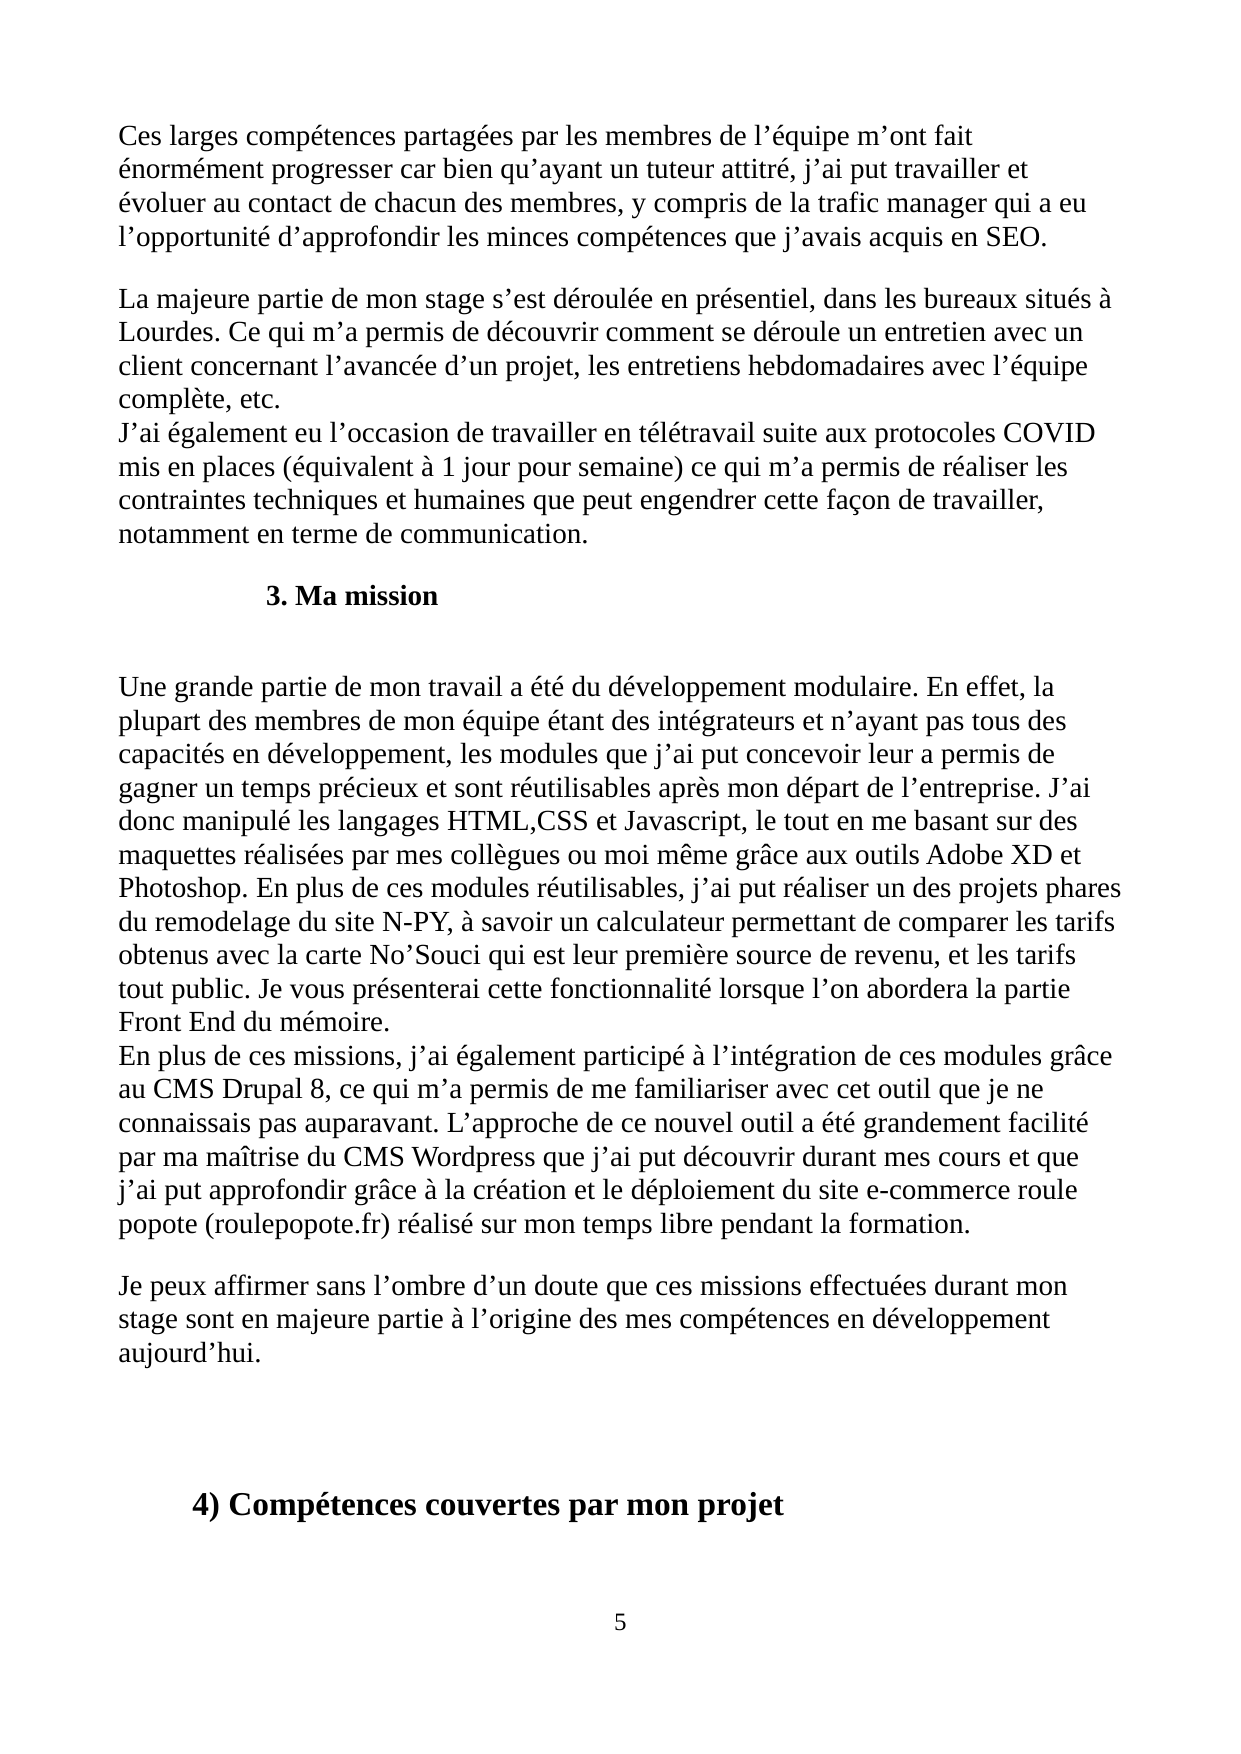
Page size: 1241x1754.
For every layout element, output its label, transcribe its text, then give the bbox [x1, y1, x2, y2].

text J’ai également eu l’occasion de travailler en télétravail suite aux protocoles COVID mis en places (équivalent à 1 jour pour semaine) ce qui m’a permis de réaliser les contraintes techniques et humaines que peut engendrer cette façon de travailler, notamment en terme de communication. [118, 415, 1122, 549]
text Je peux affirmer sans l’ombre d’un doute que ces missions effectuées durant mon stage sont en majeure partie à l’origine des mes compétences en développement aujourd’hui. [118, 1268, 1122, 1369]
text 4) Compétences couvertes par mon projet [118, 1484, 1122, 1522]
text Une grande partie de mon travail a été du développement modulaire. En effet, la plupart des membres de mon équipe étant des intégrateurs et n’ayant pas tous des capacités en développement, les modules que j’ai put concevoir leur a permis de gagner un temps précieux et sont réutilisables après mon départ de l’entreprise. J’ai donc manipulé les langages HTML,CSS et Javascript, le tout en me basant sur des maquettes réalisées par mes collègues ou moi même grâce aux outils Adobe XD et Photoshop. En plus de ces modules réutilisables, j’ai put réaliser un des projets phares du remodelage du site N-PY, à savoir un calculateur permettant de comparer les tarifs obtenus avec la carte No’Souci qui est leur première source de revenu, et les tarifs tout public. Je vous présenterai cette fonctionnalité lorsque l’on abordera la partie Front End du mémoire. [118, 669, 1122, 1038]
text En plus de ces missions, j’ai également participé à l’intégration de ces modules grâce au CMS Drupal 8, ce qui m’a permis de me familiariser avec cet outil que je ne connaissais pas auparavant. L’approche de ce nouvel outil a été grandement facilité par ma maîtrise du CMS Wordpress que j’ai put découvrir durant mes cours et que j’ai put approfondir grâce à la création et le déploiement du site e-commerce roule popote (roulepopote.fr) réalisé sur mon temps libre pendant la formation. [118, 1038, 1122, 1239]
text La majeure partie de mon stage s’est déroulée en présentiel, dans les bureaux situés à Lourdes. Ce qui m’a permis de découvrir comment se déroule un entretien avec un client concernant l’avancée d’un projet, les entretiens hebdomadaires avec l’équipe complète, etc. [118, 281, 1122, 415]
text Ces larges compétences partagées par les membres de l’équipe m’ont fait énormément progresser car bien qu’ayant un tuteur attitré, j’ai put travailler et évoluer au contact de chacun des membres, y compris de la trafic manager qui a eu l’opportunité d’approfondir les minces compétences que j’avais acquis en SEO. [118, 118, 1122, 252]
text 3. Ma mission [118, 578, 1122, 612]
